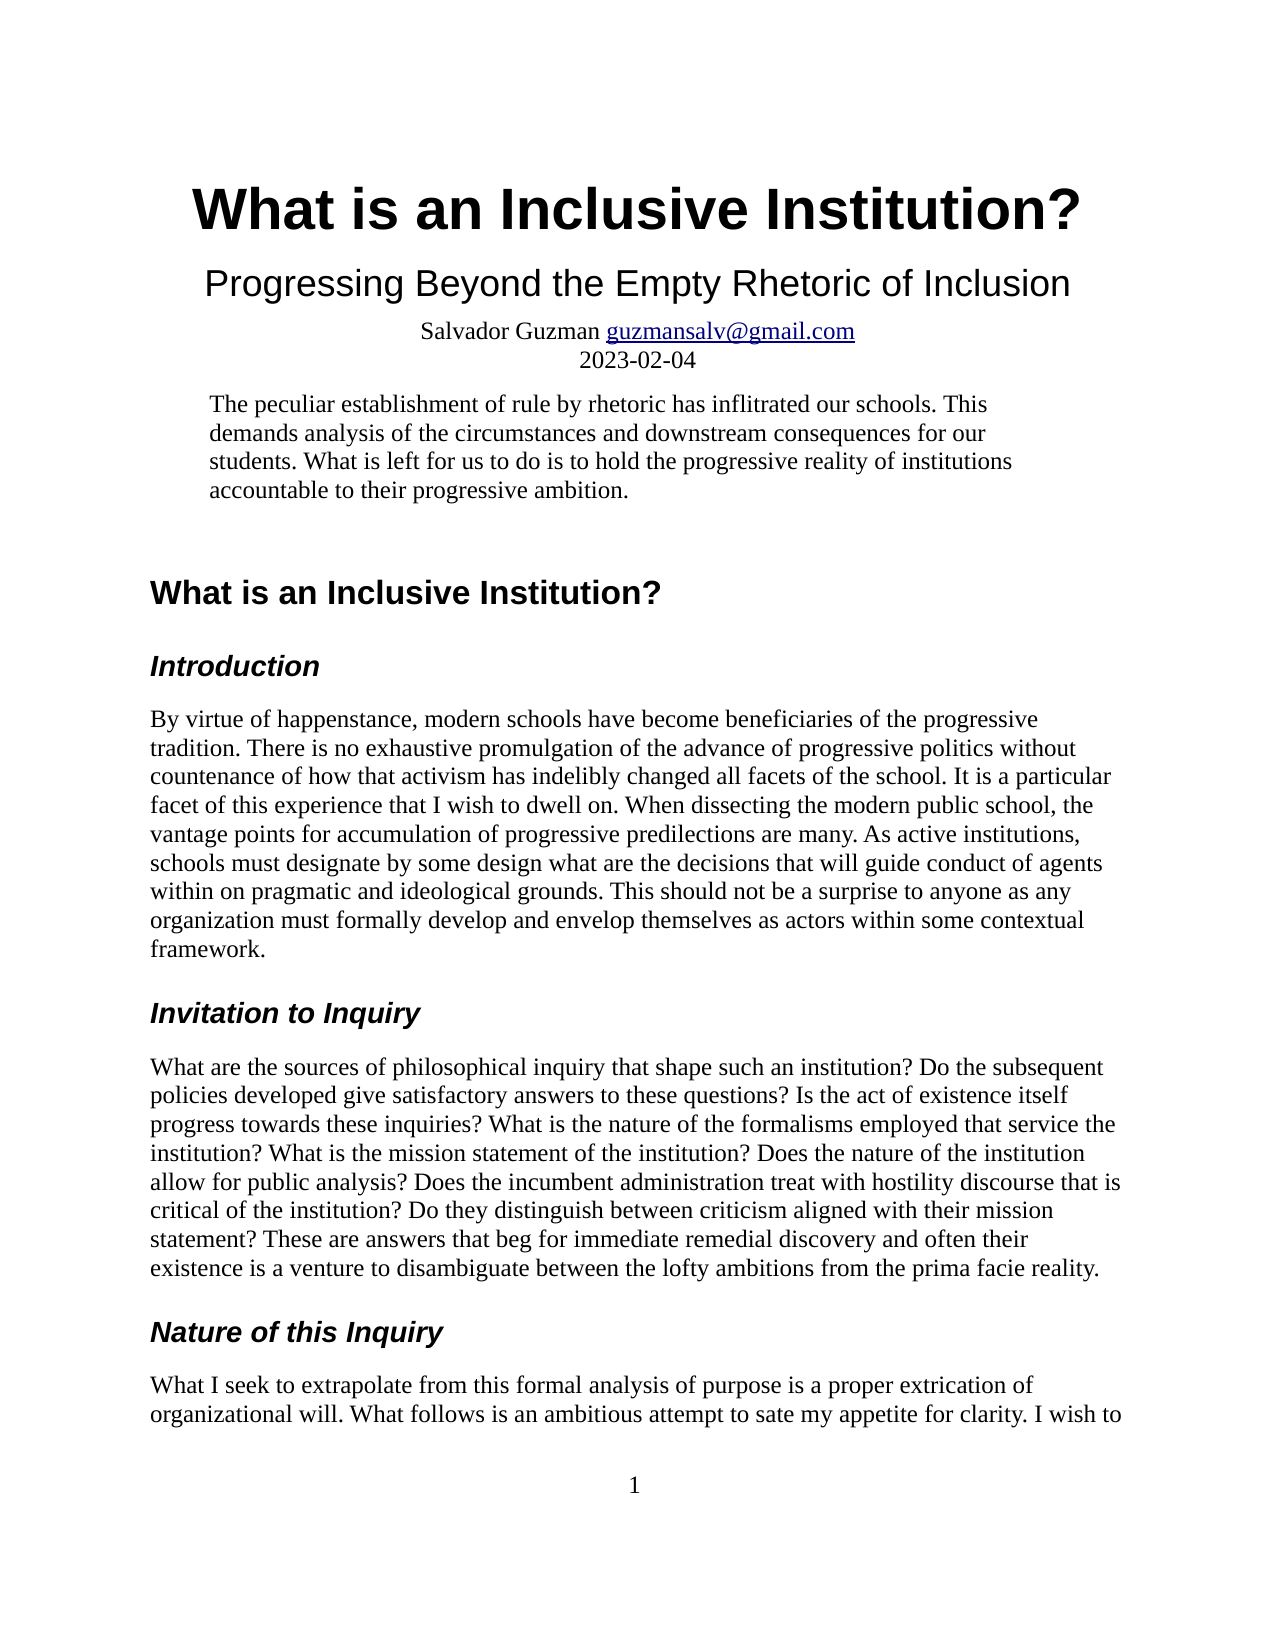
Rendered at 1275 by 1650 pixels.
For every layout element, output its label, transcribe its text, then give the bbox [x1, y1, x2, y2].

text The peculiar establishment of rule by rhetoric has inflitrated our schools. This demands analysis of the circumstances and downstream consequences for our students. What is left for us to do is to hold the progressive reality of institutions accountable to their progressive ambition. [209, 389, 1066, 504]
text 2023-02-04 [150, 345, 1125, 374]
text What are the sources of philosophical inquiry that shape such an institution? Do the subsequent policies developed give satisfactory answers to these questions? Is the act of existence itself progress towards these inquiries? What is the nature of the formalisms employed that service the institution? What is the mission statement of the institution? Does the nature of the institution allow for public analysis? Does the incumbent administration treat with hostility discourse that is critical of the institution? Do they distinguish between criticism aligned with their mission statement? These are answers that beg for immediate remedial discovery and often their existence is a venture to disambiguate between the lofty ambitions from the prima facie reality. [150, 1052, 1125, 1282]
text By virtue of happenstance, modern schools have become beneficiaries of the progressive tradition. There is no exhaustive promulgation of the advance of progressive politics without countenance of how that activism has indelibly changed all facets of the school. It is a particular facet of this experience that I wish to dwell on. When dissecting the modern public school, the vantage points for accumulation of progressive predilections are many. As active institutions, schools must designate by some design what are the decisions that will guide conduct of agents within on pragmatic and ideological grounds. This should not be a surprise to anyone as any organization must formally develop and envelop themselves as actors within some contextual framework. [150, 704, 1125, 963]
title What is an Inclusive Institution? [150, 175, 1125, 242]
subtitle Invitation to Inquiry [150, 997, 1125, 1030]
text Salvador Guzman guzmansalv@gmail.com [150, 316, 1125, 345]
subtitle What is an Inclusive Institution? [150, 573, 1125, 611]
subtitle Progressing Beyond the Empty Rhetoric of Inclusion [150, 261, 1125, 304]
subtitle Introduction [150, 649, 1125, 682]
subtitle Nature of this Inquiry [150, 1316, 1125, 1349]
text What I seek to extrapolate from this formal analysis of purpose is a proper extrication of organizational will. What follows is an ambitious attempt to sate my appetite for clarity. I wish to [150, 1371, 1125, 1428]
